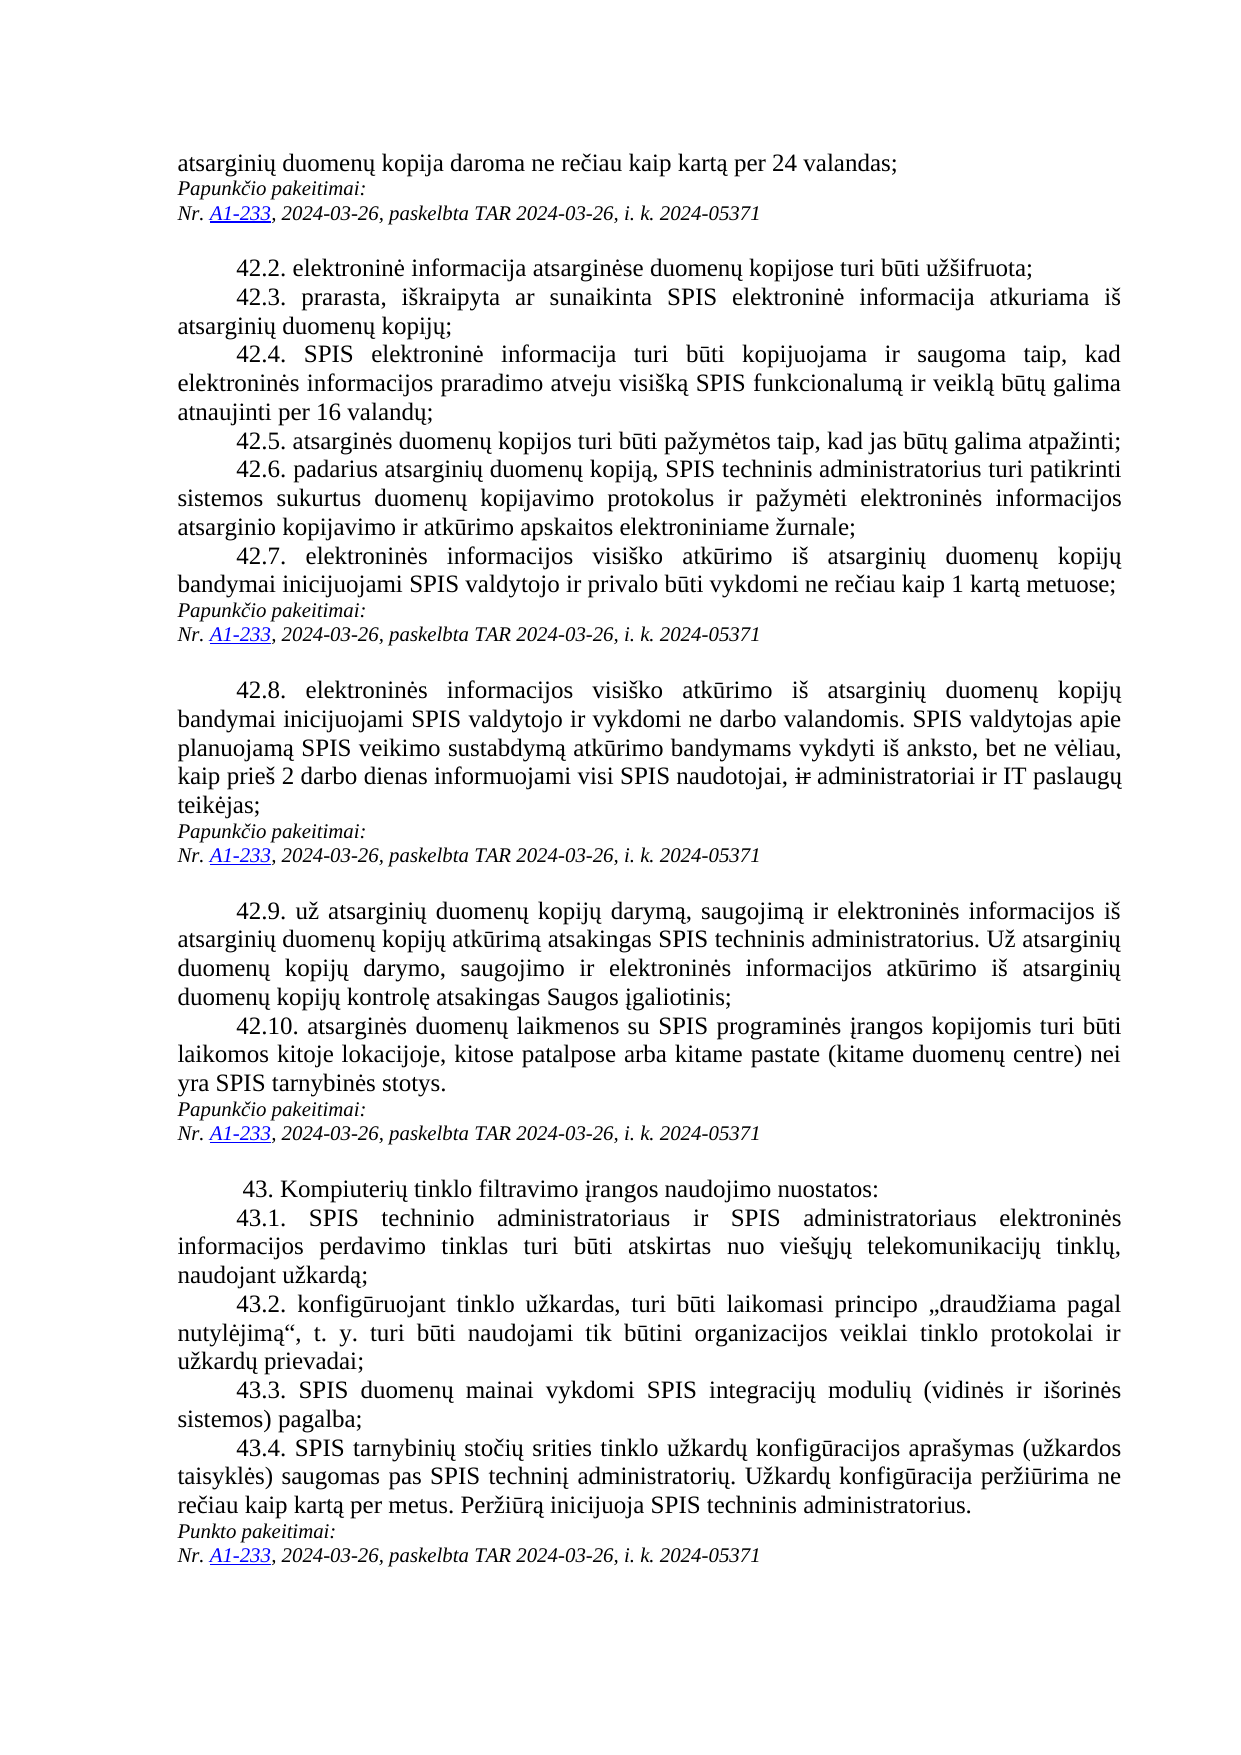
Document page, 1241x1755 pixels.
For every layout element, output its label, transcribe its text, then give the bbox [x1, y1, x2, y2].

text Papunkčio pakeitimai: [177, 598, 1122, 622]
text Nr. A1-233, 2024-03-26, paskelbta TAR 2024-03-26, i. k. 2024-05371 [177, 1543, 1122, 1567]
text Nr. A1-233, 2024-03-26, paskelbta TAR 2024-03-26, i. k. 2024-05371 [177, 843, 1122, 867]
text 42.4. SPIS elektroninė informacija turi būti kopijuojama ir saugoma taip, kad elektroninės informacijos praradimo atveju visišką SPIS funkcionalumą ir veiklą būtų galima atnaujinti per 16 valandų; [177, 339, 1122, 426]
text 42.9. už atsarginių duomenų kopijų darymą, saugojimą ir elektroninės informacijos iš atsarginių duomenų kopijų atkūrimą atsakingas SPIS techninis administratorius. Už atsarginių duomenų kopijų darymo, saugojimo ir elektroninės informacijos atkūrimo iš atsarginių duomenų kopijų kontrolę atsakingas Saugos įgaliotinis; [177, 896, 1122, 1011]
text 42.8. elektroninės informacijos visiško atkūrimo iš atsarginių duomenų kopijų bandymai inicijuojami SPIS valdytojo ir vykdomi ne darbo valandomis. SPIS valdytojas apie planuojamą SPIS veikimo sustabdymą atkūrimo bandymams vykdyti iš anksto, bet ne vėliau, kaip prieš 2 darbo dienas informuojami visi SPIS naudotojai, ir administratoriai ir IT paslaugų teikėjas; [177, 675, 1122, 819]
text 43.4. SPIS tarnybinių stočių srities tinklo užkardų konfigūracijos aprašymas (užkardos taisyklės) saugomas pas SPIS techninį administratorių. Užkardų konfigūracija peržiūrima ne rečiau kaip kartą per metus. Peržiūrą inicijuoja SPIS techninis administratorius. [177, 1433, 1122, 1519]
text 42.10. atsarginės duomenų laikmenos su SPIS programinės įrangos kopijomis turi būti laikomos kitoje lokacijoje, kitose patalpose arba kitame pastate (kitame duomenų centre) nei yra SPIS tarnybinės stotys. [177, 1011, 1122, 1097]
text Nr. A1-233, 2024-03-26, paskelbta TAR 2024-03-26, i. k. 2024-05371 [177, 622, 1122, 646]
text 43.2. konfigūruojant tinklo užkardas, turi būti laikomasi principo „draudžiama pagal nutylėjimą“, t. y. turi būti naudojami tik būtini organizacijos veiklai tinklo protokolai ir užkardų prievadai; [177, 1289, 1122, 1375]
text Punkto pakeitimai: [177, 1519, 1122, 1543]
text 42.2. elektroninė informacija atsarginėse duomenų kopijose turi būti užšifruota; [177, 253, 1122, 282]
text 42.7. elektroninės informacijos visiško atkūrimo iš atsarginių duomenų kopijų bandymai inicijuojami SPIS valdytojo ir privalo būti vykdomi ne rečiau kaip 1 kartą metuose; [177, 541, 1122, 598]
text 42.5. atsarginės duomenų kopijos turi būti pažymėtos taip, kad jas būtų galima atpažinti; [177, 426, 1122, 454]
text Nr. A1-233, 2024-03-26, paskelbta TAR 2024-03-26, i. k. 2024-05371 [177, 1121, 1122, 1145]
text Papunkčio pakeitimai: [177, 1097, 1122, 1121]
text atsarginių duomenų kopija daroma ne rečiau kaip kartą per 24 valandas; [177, 148, 1122, 176]
text 43.3. SPIS duomenų mainai vykdomi SPIS integracijų modulių (vidinės ir išorinės sistemos) pagalba; [177, 1375, 1122, 1433]
text 43. Kompiuterių tinklo filtravimo įrangos naudojimo nuostatos: [177, 1174, 1122, 1203]
text 43.1. SPIS techninio administratoriaus ir SPIS administratoriaus elektroninės informacijos perdavimo tinklas turi būti atskirtas nuo viešųjų telekomunikacijų tinklų, naudojant užkardą; [177, 1203, 1122, 1289]
text 42.6. padarius atsarginių duomenų kopiją, SPIS techninis administratorius turi patikrinti sistemos sukurtus duomenų kopijavimo protokolus ir pažymėti elektroninės informacijos atsarginio kopijavimo ir atkūrimo apskaitos elektroniniame žurnale; [177, 454, 1122, 541]
text Nr. A1-233, 2024-03-26, paskelbta TAR 2024-03-26, i. k. 2024-05371 [177, 200, 1122, 224]
text Papunkčio pakeitimai: [177, 176, 1122, 200]
text Papunkčio pakeitimai: [177, 819, 1122, 843]
text 42.3. prarasta, iškraipyta ar sunaikinta SPIS elektroninė informacija atkuriama iš atsarginių duomenų kopijų; [177, 282, 1122, 339]
